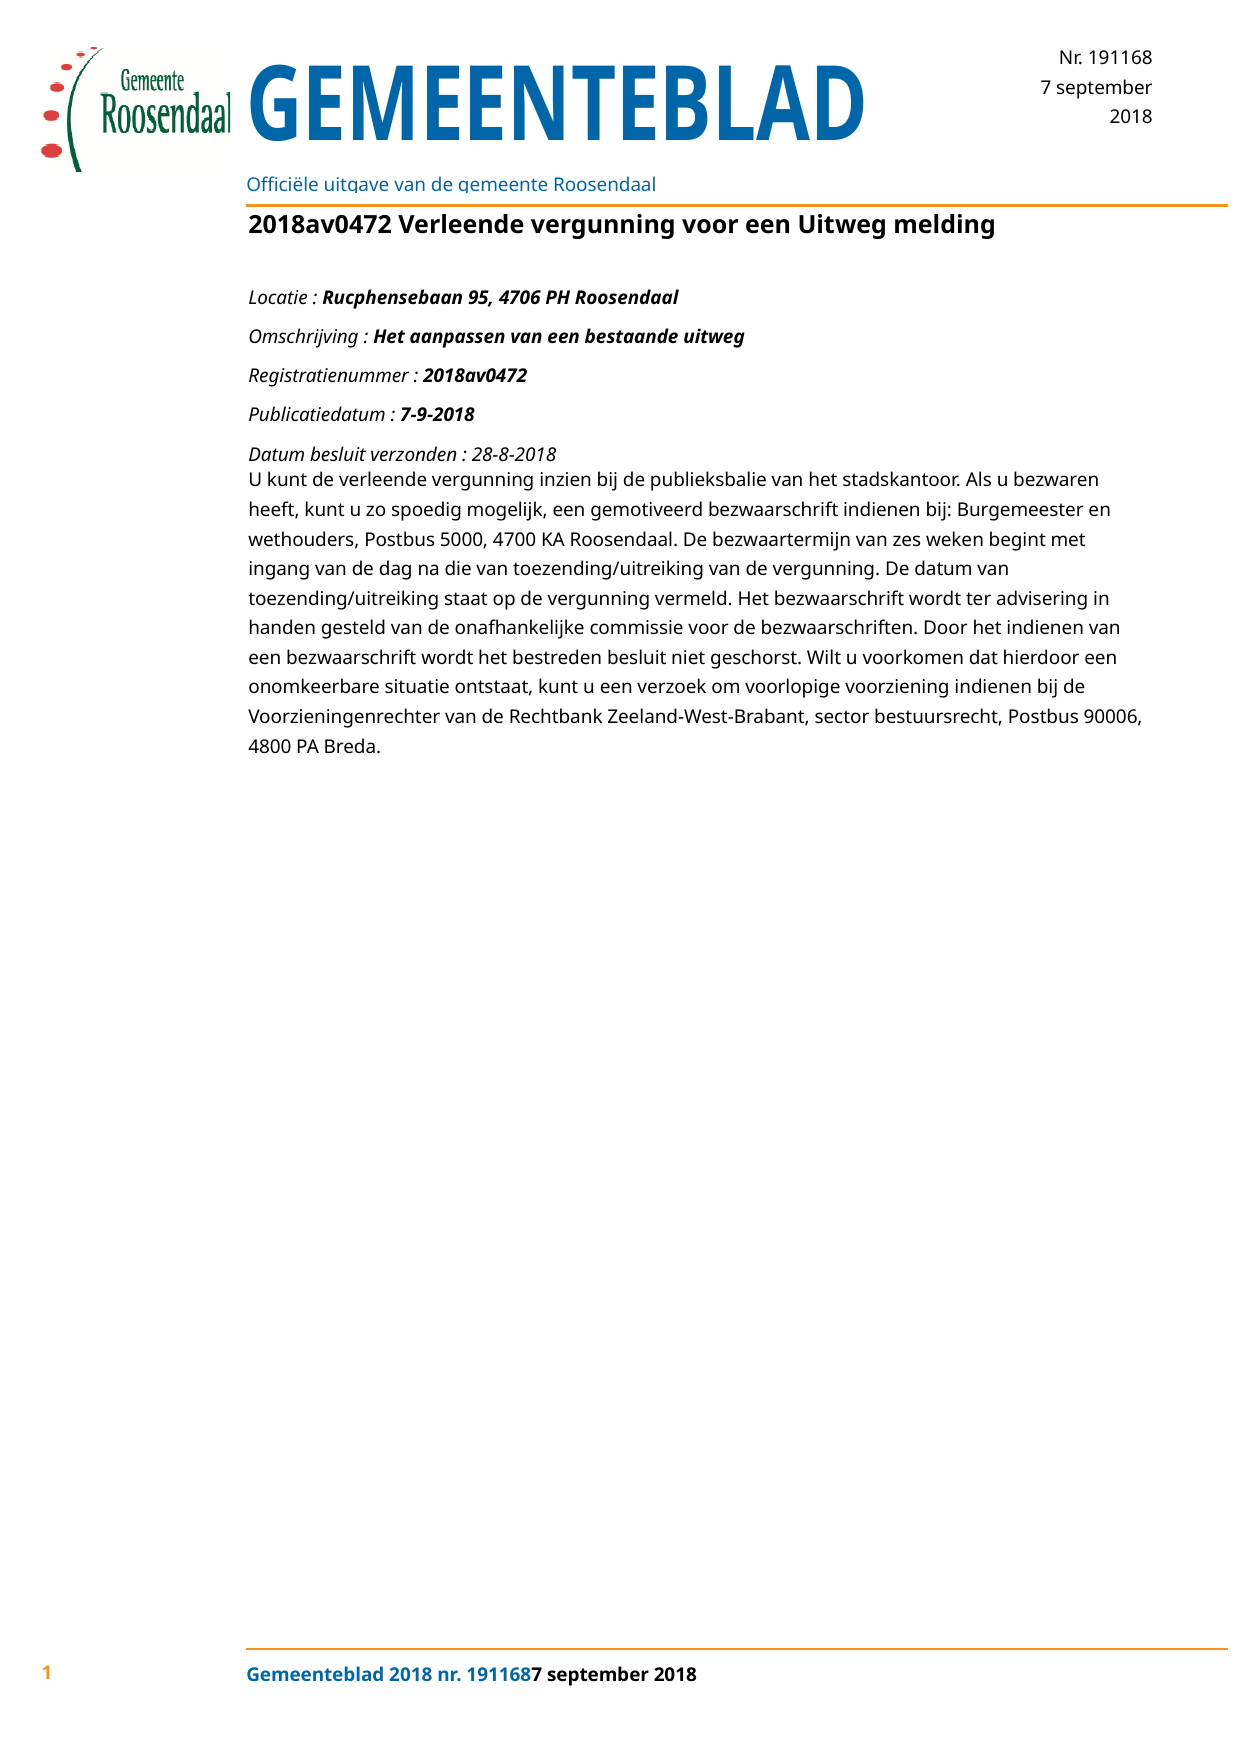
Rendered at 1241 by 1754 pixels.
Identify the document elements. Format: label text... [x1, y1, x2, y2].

text Locatie : Rucphensebaan 95, 4706 PH Roosendaal [248, 284, 1152, 309]
text Omschrijving : Het aanpassen van een bestaande uitweg [248, 323, 1152, 349]
text Registratienummer : 2018av0472 [248, 362, 1152, 388]
text Datum besluit verzonden : 28-8-2018 [248, 441, 1152, 467]
picture [41, 47, 231, 172]
text Publicatiedatum : 7-9-2018 [248, 402, 1152, 427]
text U kunt de verleende vergunning inzien bij de publieksbalie van het stadskantoor. Als u bezwaren heeft, kunt u zo spoedig mogelijk, een gemotiveerd bezwaarschrift indienen bij: Burgemeester en wethouders, Postbus 5000, 4700 KA Roosendaal. De bezwaartermijn van zes weken begint met ingang van de dag na die van toezending/uitreiking van de vergunning. De datum van toezending/uitreiking staat op de vergunning vermeld. Het bezwaarschrift wordt ter advisering in handen gesteld van de onafhankelijke commissie voor de bezwaarschriften. Door het indienen van een bezwaarschrift wordt het bestreden besluit niet geschorst. Wilt u voorkomen dat hierdoor een onomkeerbare situatie ontstaat, kunt u een verzoek om voorlopige voorziening indienen bij de Voorzieningenrechter van de Rechtbank Zeeland-West-Brabant, sector bestuursrecht, Postbus 90006, 4800 PA Breda. [248, 467, 1152, 759]
text 2018av0472 Verleende vergunning voor een Uitweg melding [248, 207, 1152, 241]
